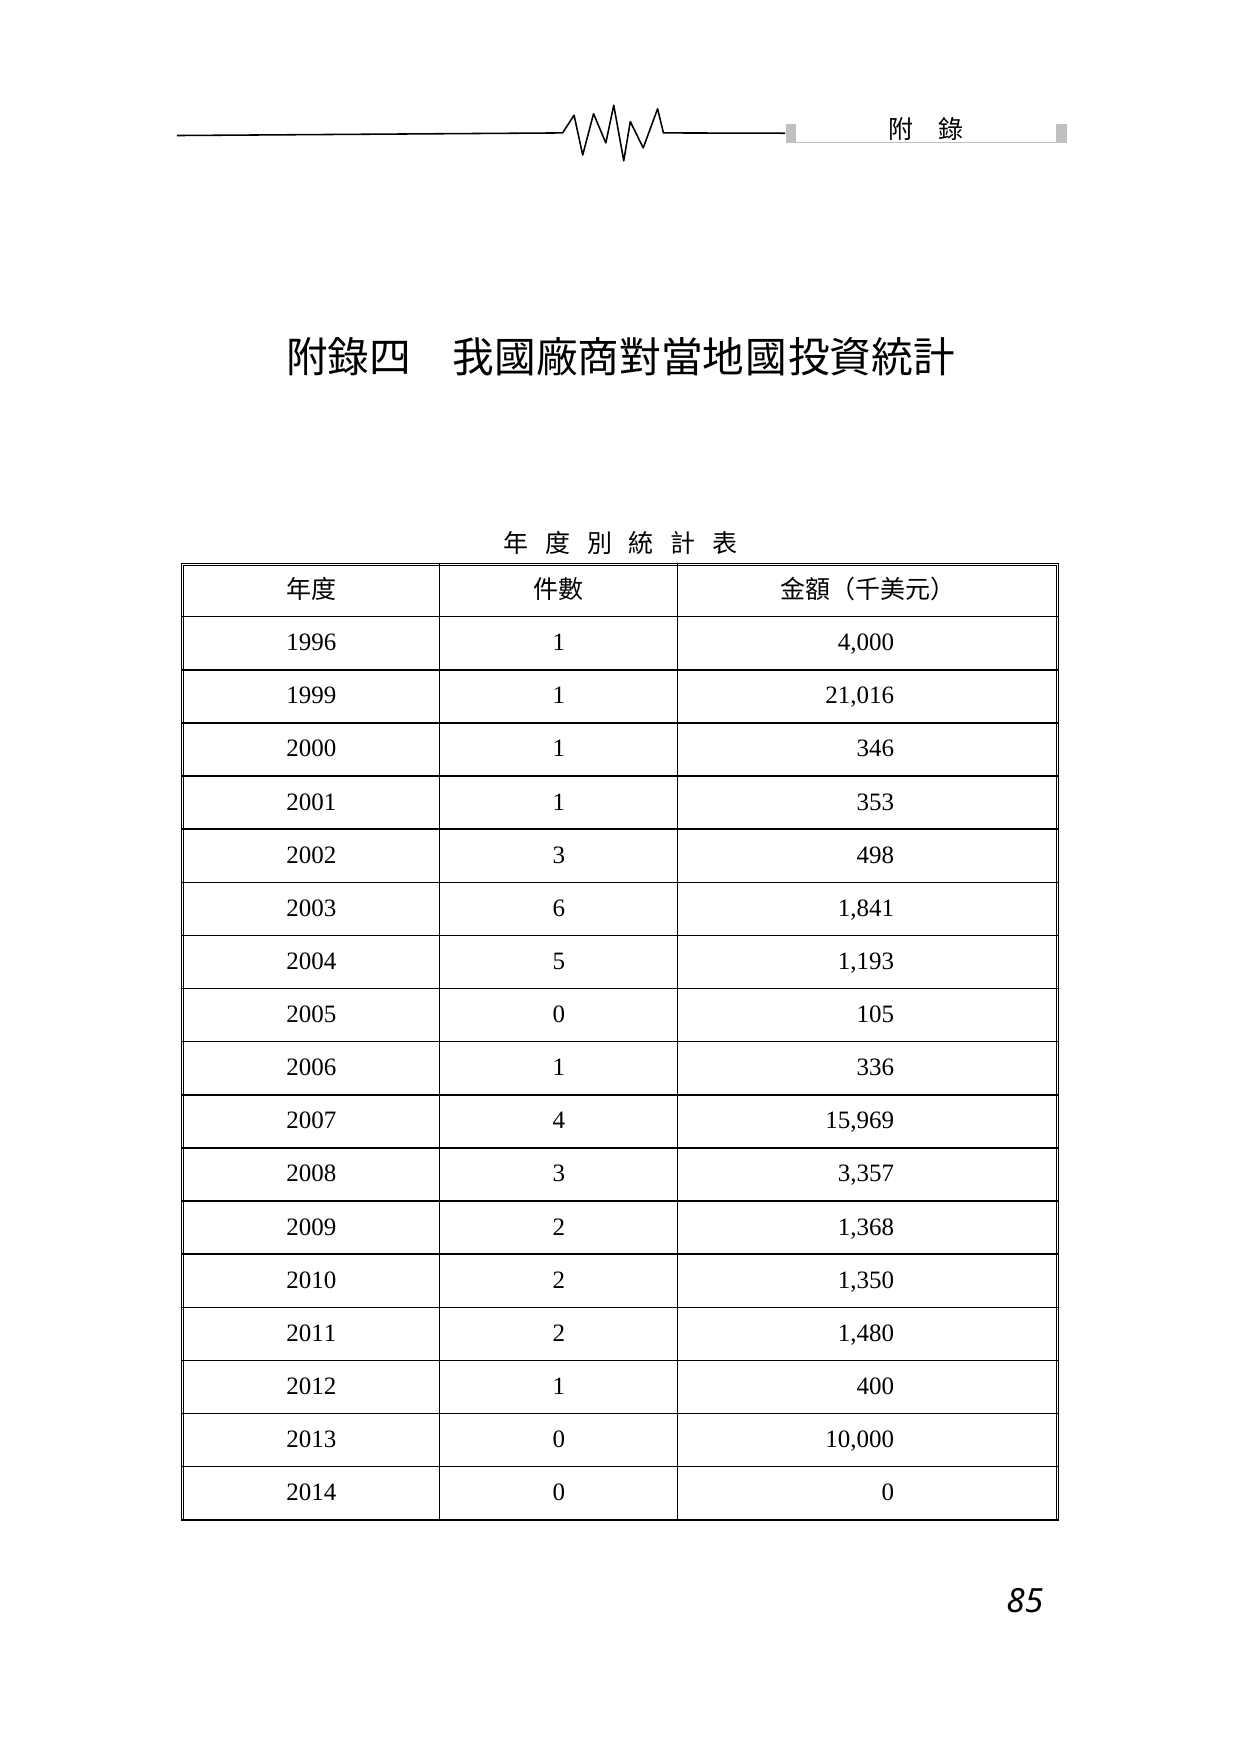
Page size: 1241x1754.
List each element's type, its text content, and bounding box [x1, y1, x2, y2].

table_cell 2004 [184, 936, 439, 988]
table_cell 353 [678, 777, 1056, 828]
table_cell 2010 [184, 1255, 439, 1306]
table_cell 3,357 [678, 1149, 1056, 1200]
table_cell 4 [440, 1096, 677, 1147]
table_cell 1,368 [678, 1202, 1056, 1253]
table_cell 498 [678, 830, 1056, 881]
table_cell 2 [440, 1308, 677, 1359]
table_cell 2013 [184, 1414, 439, 1466]
table_cell 2005 [184, 989, 439, 1041]
table_cell 1 [440, 777, 677, 828]
table_cell 2003 [184, 883, 439, 934]
table_cell 1 [440, 724, 677, 775]
table_cell 10,000 [678, 1414, 1056, 1466]
table_cell 2 [440, 1255, 677, 1306]
table_cell 1,350 [678, 1255, 1056, 1306]
table_cell 2012 [184, 1361, 439, 1413]
table_cell 4,000 [678, 617, 1056, 669]
table_header 件數 [440, 566, 677, 616]
text 年度別統計表 [183, 500, 1058, 563]
table_cell 0 [440, 1414, 677, 1466]
table_cell 336 [678, 1042, 1056, 1094]
table_cell 1,841 [678, 883, 1056, 934]
table_cell 6 [440, 883, 677, 934]
table_cell 3 [440, 830, 677, 881]
table_cell 2008 [184, 1149, 439, 1200]
table_cell 105 [678, 989, 1056, 1041]
table_cell 2006 [184, 1042, 439, 1094]
table_cell 2011 [184, 1308, 439, 1359]
table_cell 400 [678, 1361, 1056, 1413]
table_cell 2014 [184, 1467, 439, 1519]
table_cell 1 [440, 617, 677, 669]
table_cell 2007 [184, 1096, 439, 1147]
table_cell 0 [440, 989, 677, 1041]
table_header 年度 [184, 566, 439, 616]
table_cell 1 [440, 671, 677, 722]
table_cell 2000 [184, 724, 439, 775]
table_header 金額（千美元） [678, 566, 1056, 616]
table_cell 2009 [184, 1202, 439, 1253]
text 附錄四 我國廠商對當地國投資統計 [183, 313, 1058, 375]
table_cell 0 [440, 1467, 677, 1519]
table_cell 1996 [184, 617, 439, 669]
table_cell 1 [440, 1361, 677, 1413]
table_cell 2002 [184, 830, 439, 881]
table_cell 1,480 [678, 1308, 1056, 1359]
table_cell 15,969 [678, 1096, 1056, 1147]
table_cell 3 [440, 1149, 677, 1200]
table_cell 2001 [184, 777, 439, 828]
table_cell 346 [678, 724, 1056, 775]
table_cell 2 [440, 1202, 677, 1253]
table_cell 0 [678, 1467, 1056, 1519]
table_cell 1,193 [678, 936, 1056, 988]
table_cell 1999 [184, 671, 439, 722]
table_cell 1 [440, 1042, 677, 1094]
table_cell 21,016 [678, 671, 1056, 722]
table_cell 5 [440, 936, 677, 988]
